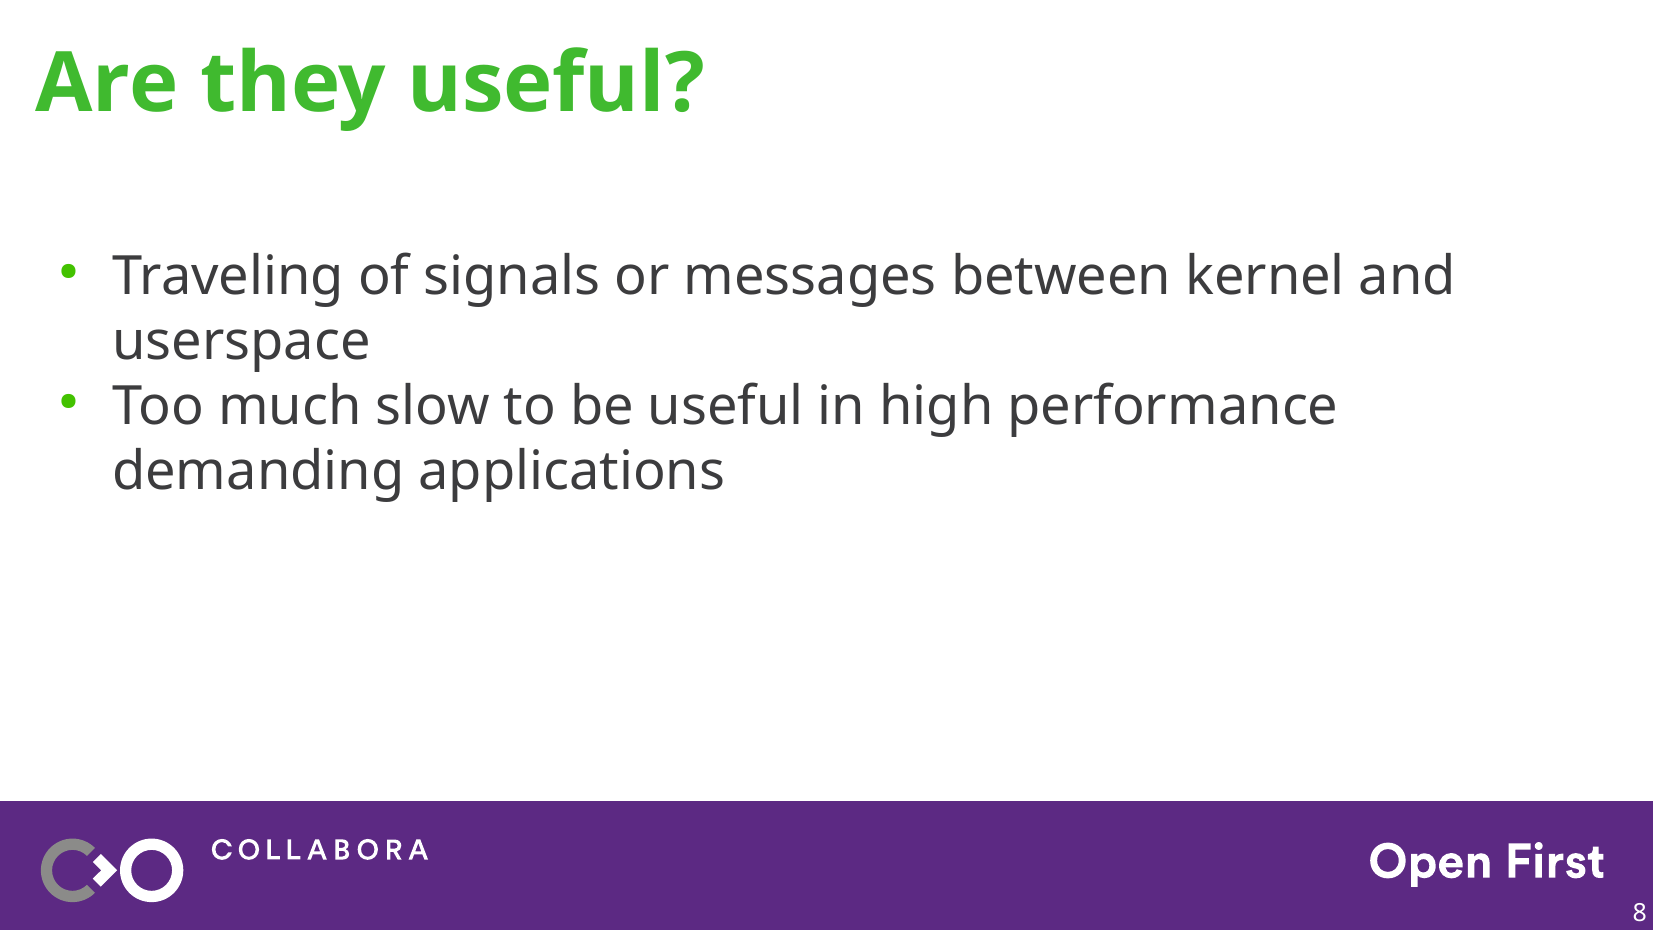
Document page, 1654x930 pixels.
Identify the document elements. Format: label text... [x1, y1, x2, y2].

title Are they useful? [35, 28, 1608, 192]
list Traveling of signals or messages between kernel and userspace Too much slow to be useful in high performance demanding applications [41, 240, 1613, 804]
